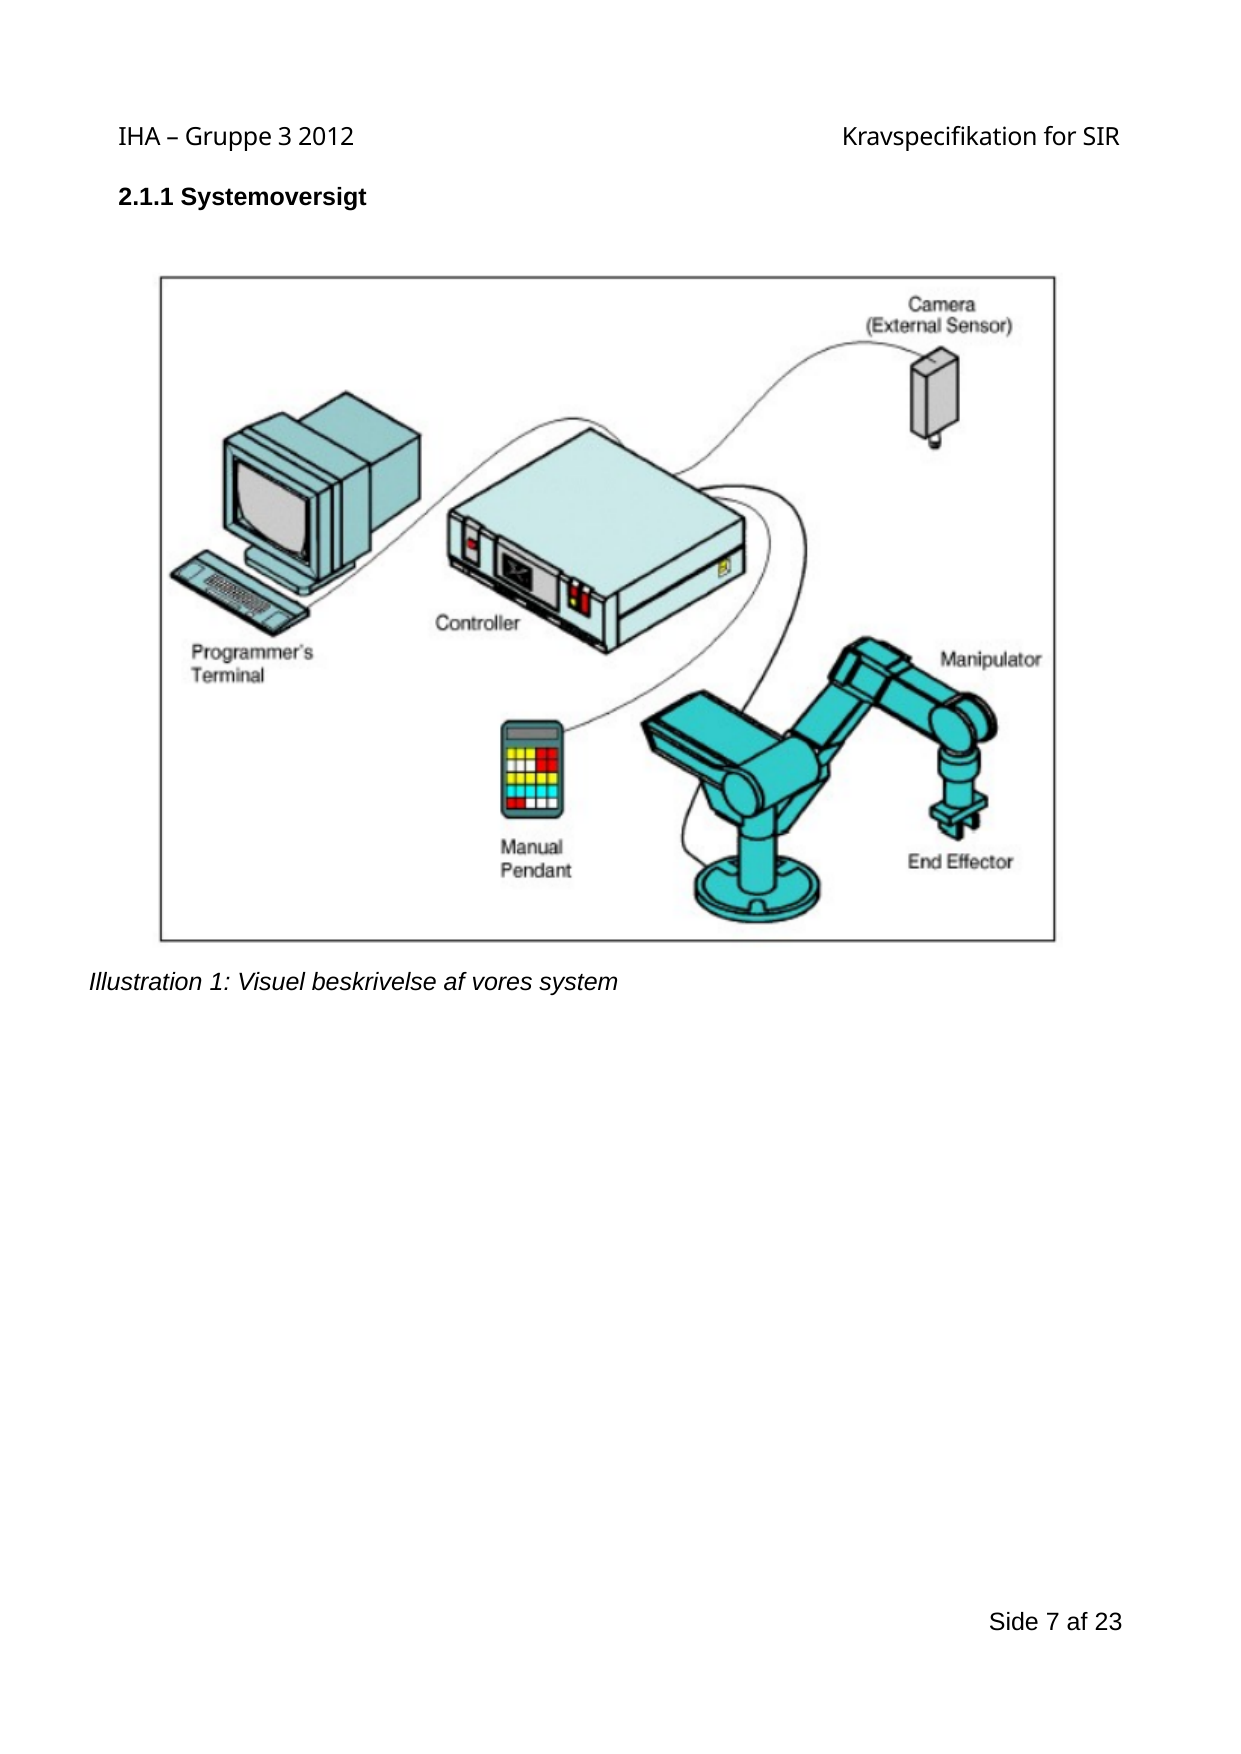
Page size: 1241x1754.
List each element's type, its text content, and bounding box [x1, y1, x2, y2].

picture [88, 250, 1093, 967]
text Illustration 1: Visuel beskrivelse af vores system [88, 967, 1092, 996]
subtitle 2.1.1 Systemoversigt [118, 182, 1122, 210]
